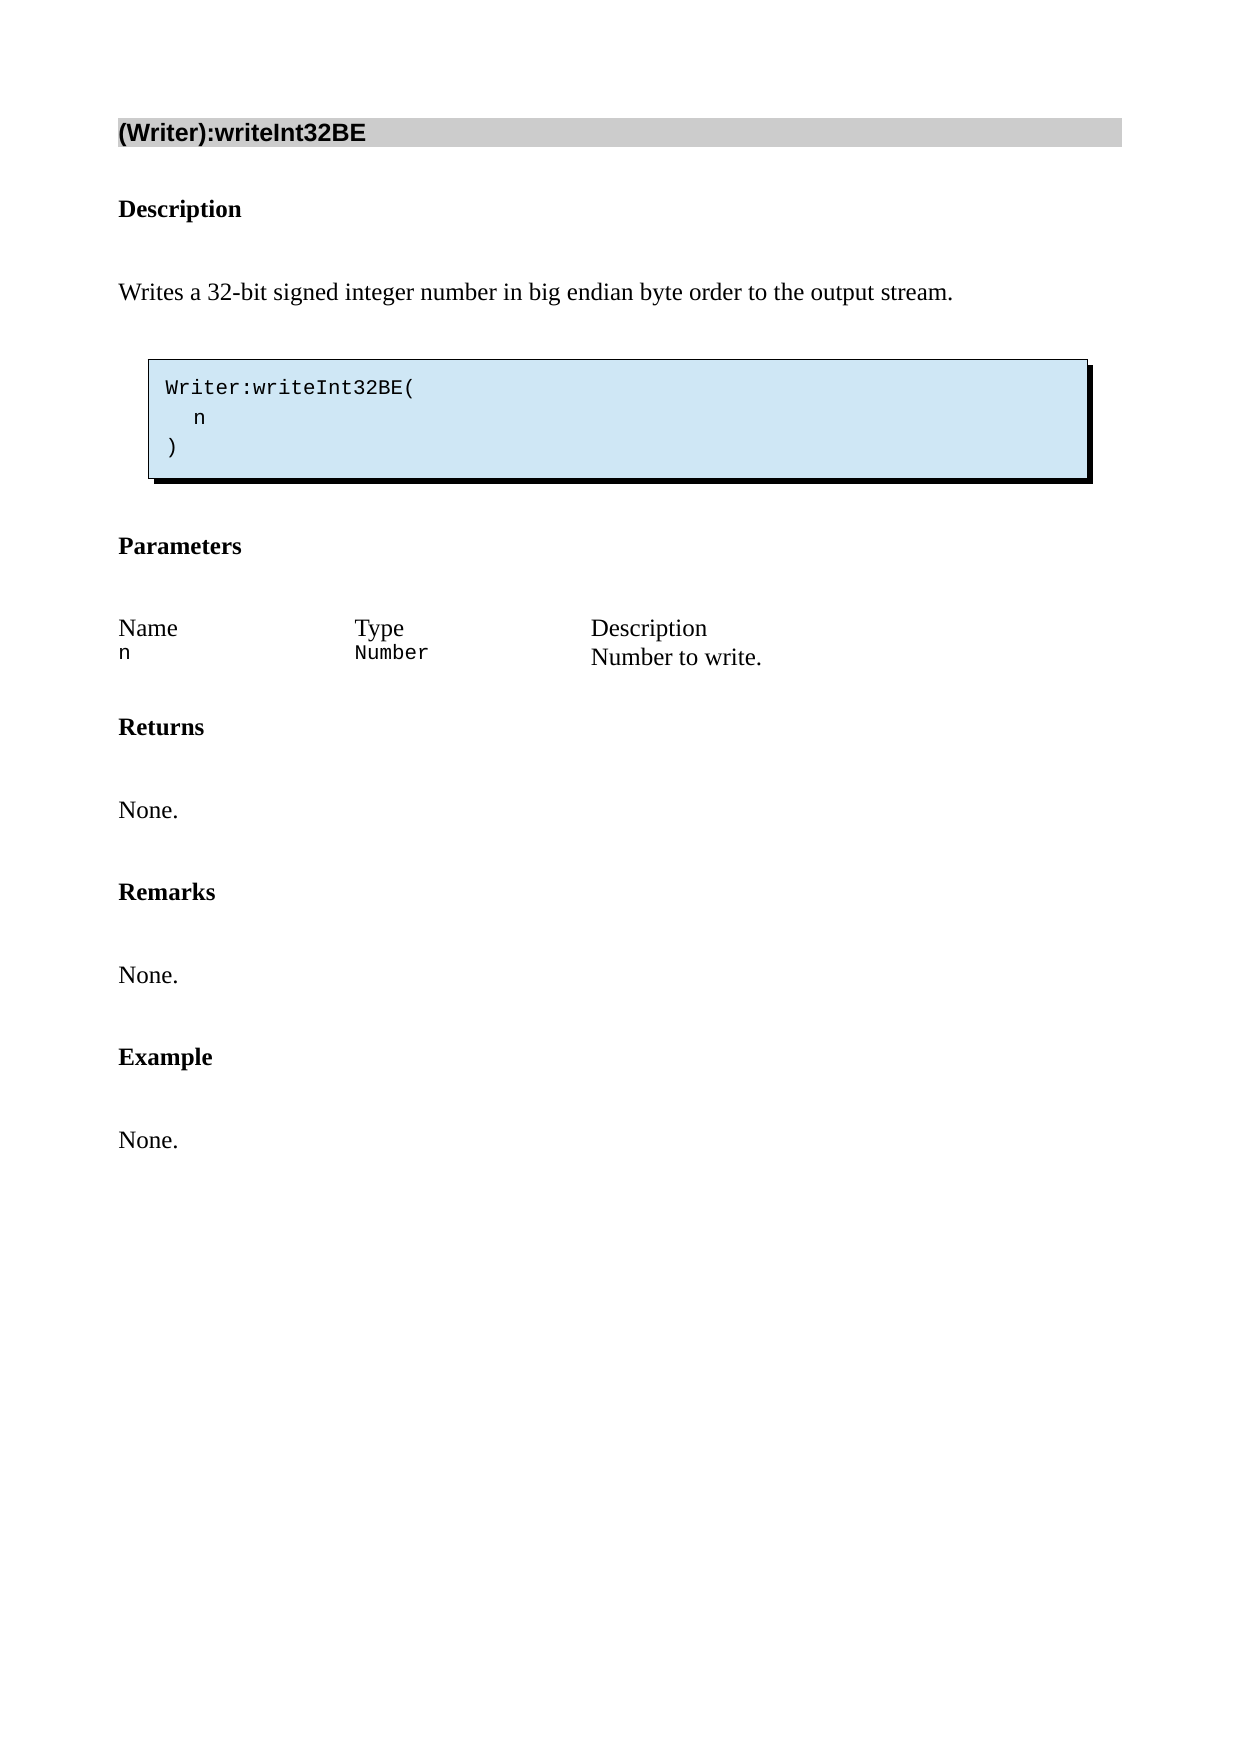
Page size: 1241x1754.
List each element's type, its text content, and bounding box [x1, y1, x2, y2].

text None. [118, 795, 1122, 823]
text Writes a 32-bit signed integer number in big endian byte order to the output stream. [118, 277, 1122, 306]
text n [149, 389, 1087, 418]
subtitle (Writer):writeInt32BE [118, 118, 1122, 147]
text Writer:writeInt32BE( [149, 360, 1087, 389]
text Returns [118, 712, 1122, 741]
text Parameters [118, 531, 1122, 560]
text Example [118, 1042, 1122, 1071]
text None. [118, 1125, 1122, 1153]
table_cell Number [354, 642, 591, 671]
table_header Type [354, 614, 591, 642]
text Remarks [118, 877, 1122, 906]
table_header Description [591, 614, 1122, 642]
table_header Name [118, 614, 354, 642]
table_cell Number to write. [591, 642, 1122, 671]
text ) [149, 418, 1087, 478]
text None. [118, 960, 1122, 988]
text Description [118, 194, 1122, 223]
table_cell n [118, 642, 354, 671]
